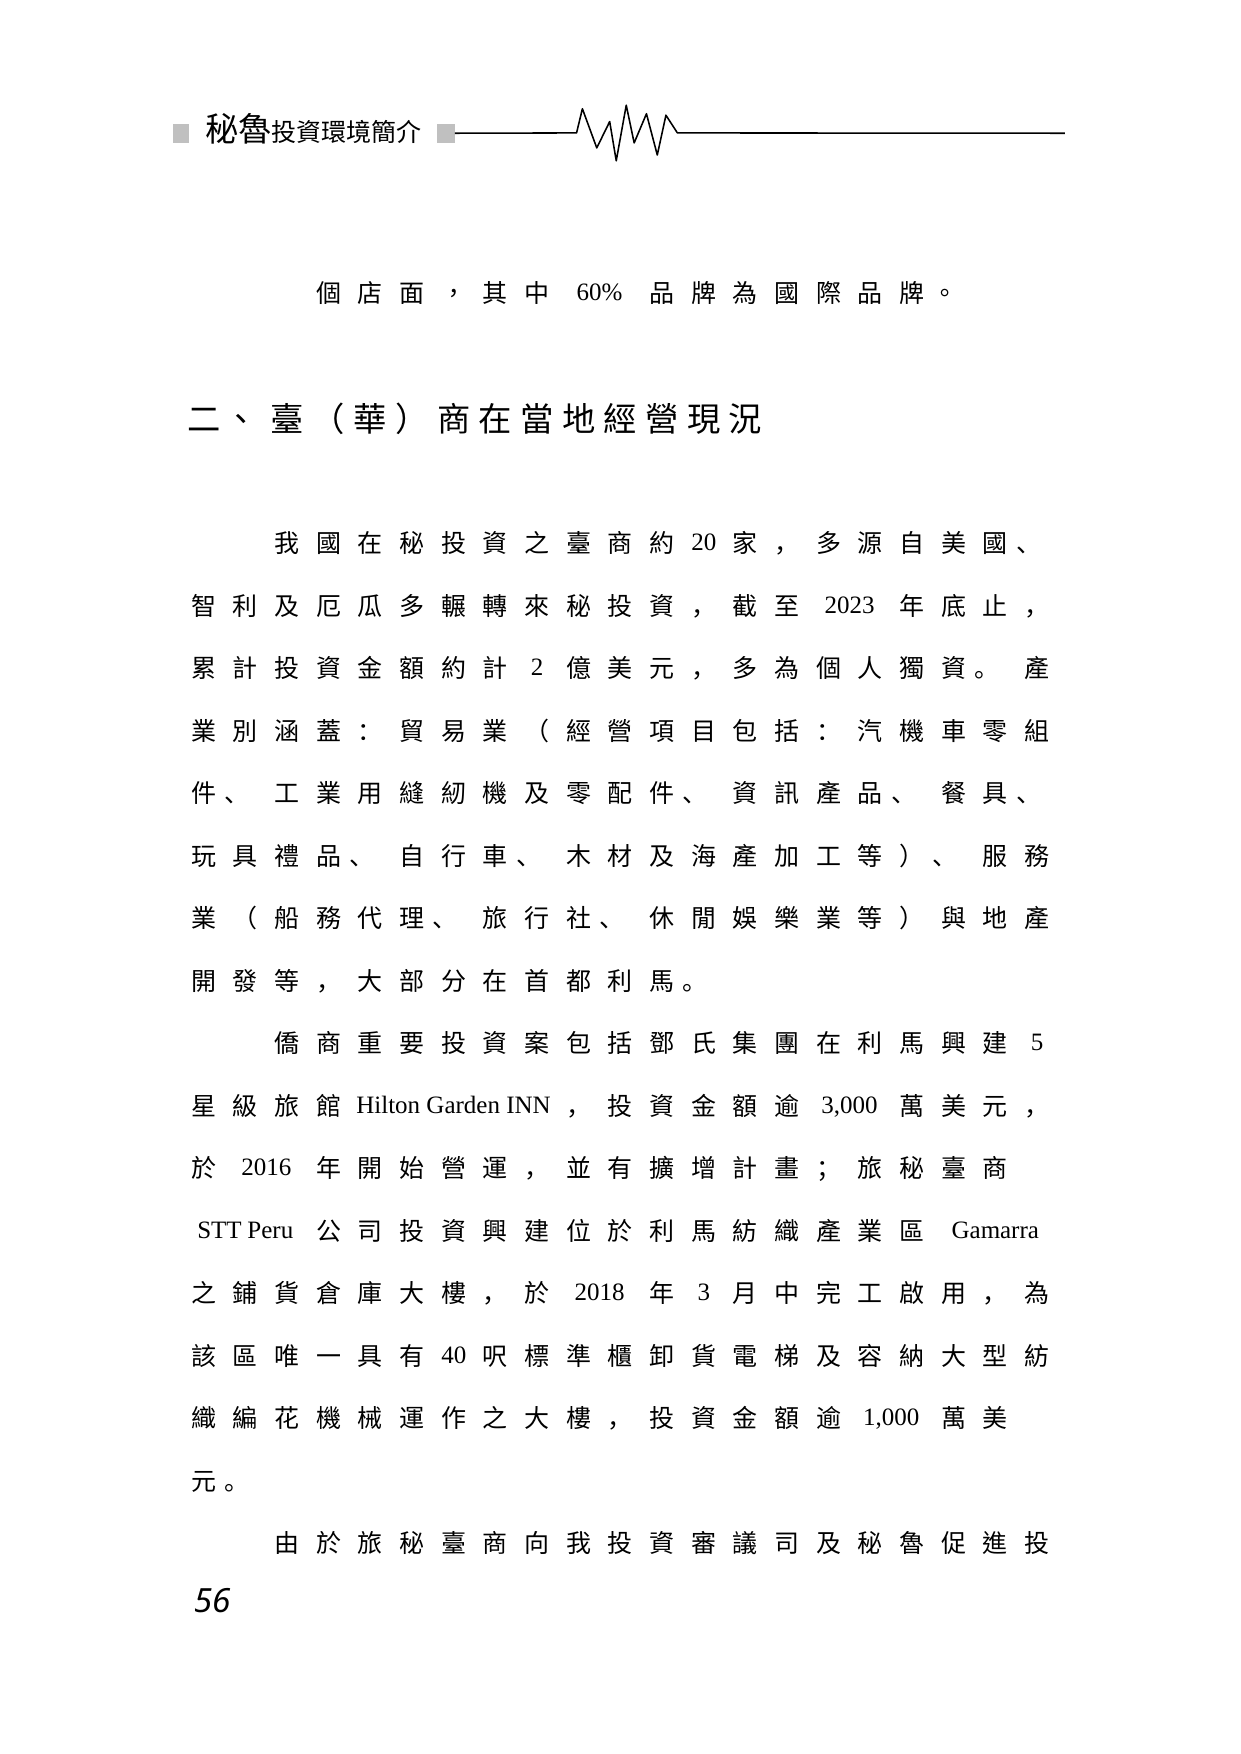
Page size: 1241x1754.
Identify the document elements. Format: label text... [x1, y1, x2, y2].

text 由於旅秘臺商向我投資審議司及秘魯促進投 [183, 1500, 1058, 1563]
text 我國在秘投資之臺商約20家，多源自美國、智利及厄瓜多輾轉來秘投資，截至2023年底止，累計投資金額約計2億美元，多為個人獨資。產業別涵蓋：貿易業（經營項目包括：汽機車零組件、工業用縫紉機及零配件、資訊產品、餐具、玩具禮品、自行車、木材及海產加工等）、服務業（船務代理、旅行社、休閒娛樂業等）與地產開發等，大部分在首都利馬。 [183, 500, 1058, 1000]
text 個店面，其中60%品牌為國際品牌。 [281, 250, 1058, 313]
text 二、臺（華）商在當地經營現況 [183, 375, 1058, 438]
text 僑商重要投資案包括鄧氏集團在利馬興建5星級旅館Hilton Garden INN，投資金額逾3,000萬美元，於2016年開始營運，並有擴增計畫；旅秘臺商STT Peru公司投資興建位於利馬紡織產業區Gamarra之鋪貨倉庫大樓，於2018年3月中完工啟用，為該區唯一具有40呎標準櫃卸貨電梯及容納大型紡織編花機械運作之大樓，投資金額逾1,000萬美元。 [183, 1000, 1058, 1500]
